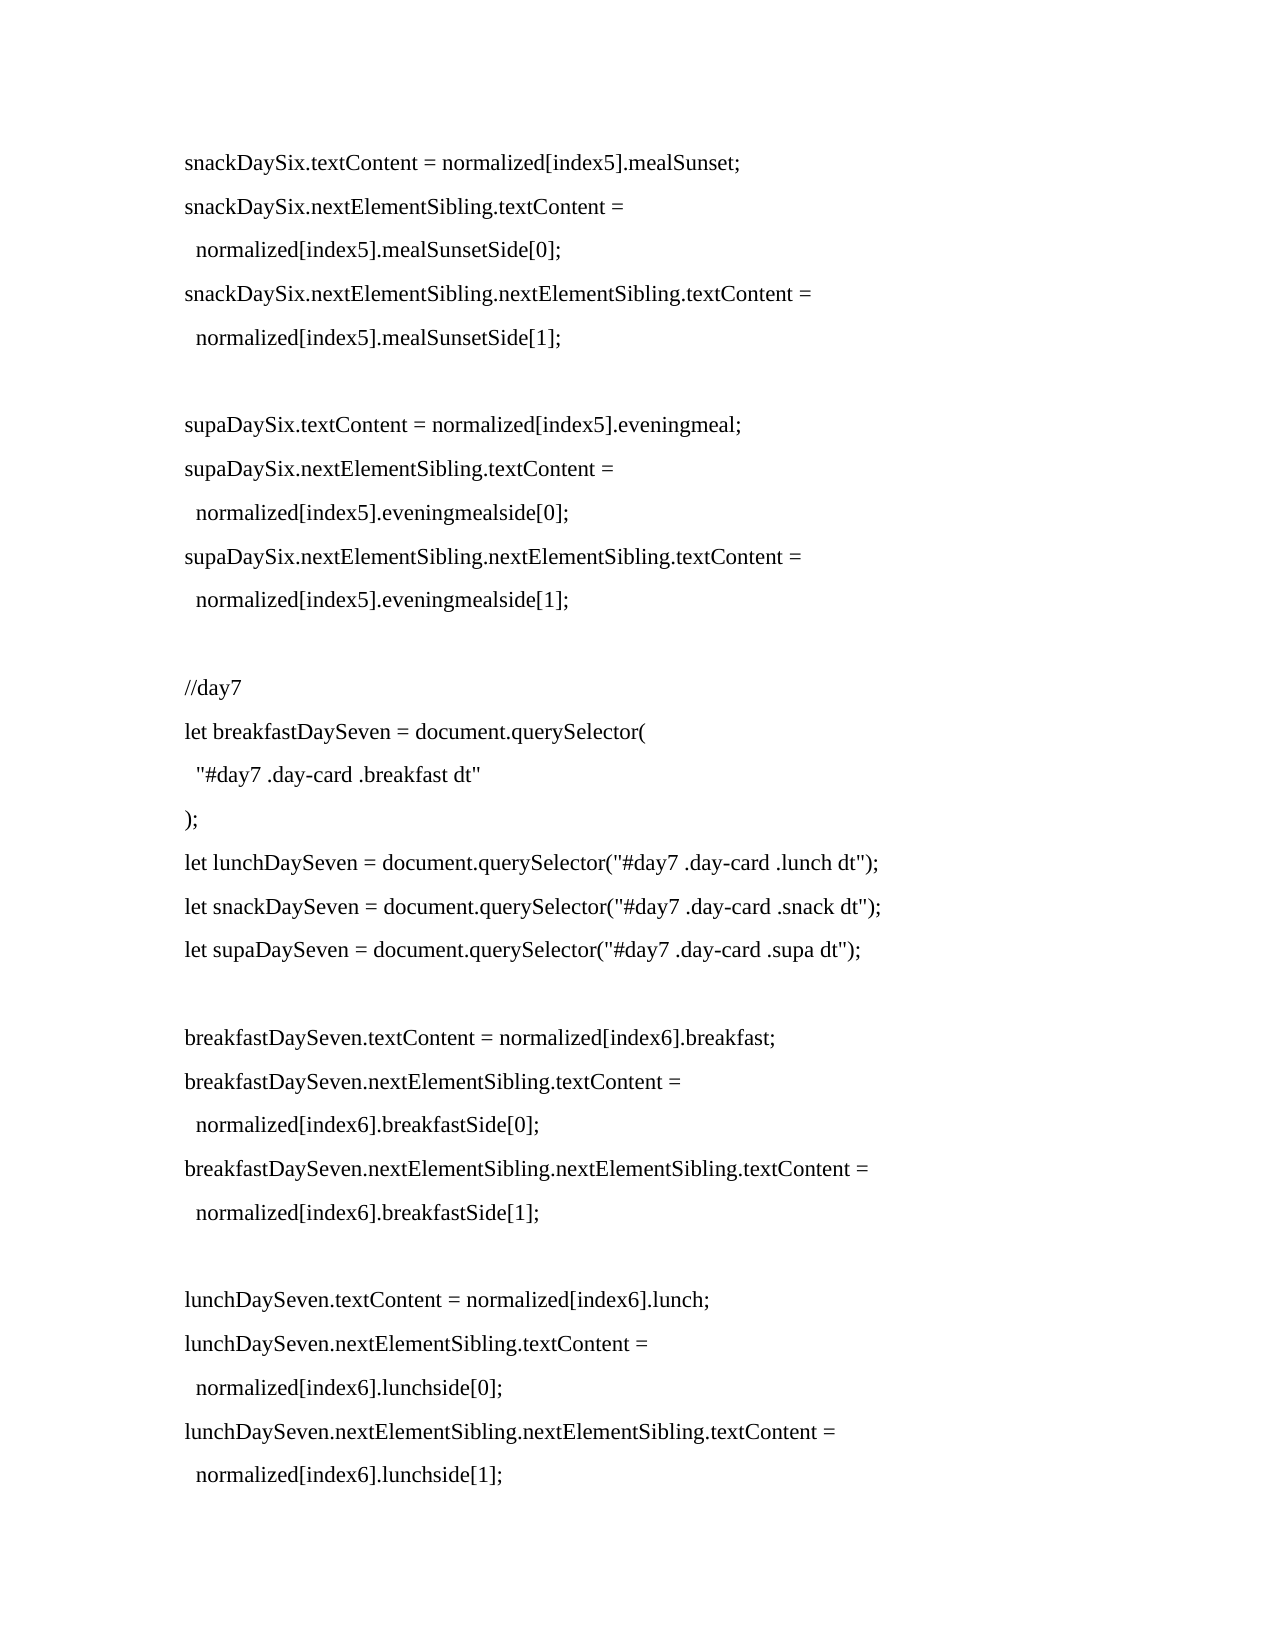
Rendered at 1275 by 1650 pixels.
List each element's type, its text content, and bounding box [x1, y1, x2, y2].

text normalized[index6].lunchside[0]; [150, 1375, 1125, 1400]
text normalized[index5].mealSunsetSide[1]; [150, 325, 1125, 350]
text "#day7 .day-card .breakfast dt" [150, 762, 1125, 788]
text breakfastDaySeven.nextElementSibling.nextElementSibling.textContent = [150, 1156, 1125, 1182]
text normalized[index6].breakfastSide[1]; [150, 1200, 1125, 1225]
text let lunchDaySeven = document.querySelector("#day7 .day-card .lunch dt"); [150, 850, 1125, 875]
text supaDaySix.textContent = normalized[index5].eveningmeal; [150, 412, 1125, 438]
text let supaDaySeven = document.querySelector("#day7 .day-card .supa dt"); [150, 937, 1125, 963]
text let snackDaySeven = document.querySelector("#day7 .day-card .snack dt"); [150, 894, 1125, 919]
text lunchDaySeven.nextElementSibling.nextElementSibling.textContent = [150, 1419, 1125, 1444]
text lunchDaySeven.nextElementSibling.textContent = [150, 1331, 1125, 1357]
text breakfastDaySeven.textContent = normalized[index6].breakfast; [150, 1025, 1125, 1050]
text snackDaySix.textContent = normalized[index5].mealSunset; [150, 150, 1125, 175]
text supaDaySix.nextElementSibling.textContent = [150, 456, 1125, 482]
text snackDaySix.nextElementSibling.textContent = [150, 194, 1125, 219]
text breakfastDaySeven.nextElementSibling.textContent = [150, 1069, 1125, 1094]
text //day7 [150, 675, 1125, 700]
text normalized[index5].eveningmealside[1]; [150, 587, 1125, 613]
text lunchDaySeven.textContent = normalized[index6].lunch; [150, 1287, 1125, 1313]
text normalized[index5].mealSunsetSide[0]; [150, 237, 1125, 263]
text snackDaySix.nextElementSibling.nextElementSibling.textContent = [150, 281, 1125, 307]
text let breakfastDaySeven = document.querySelector( [150, 719, 1125, 744]
text supaDaySix.nextElementSibling.nextElementSibling.textContent = [150, 544, 1125, 569]
text ); [150, 806, 1125, 832]
text normalized[index6].breakfastSide[0]; [150, 1112, 1125, 1138]
text normalized[index5].eveningmealside[0]; [150, 500, 1125, 525]
text normalized[index6].lunchside[1]; [150, 1462, 1125, 1488]
